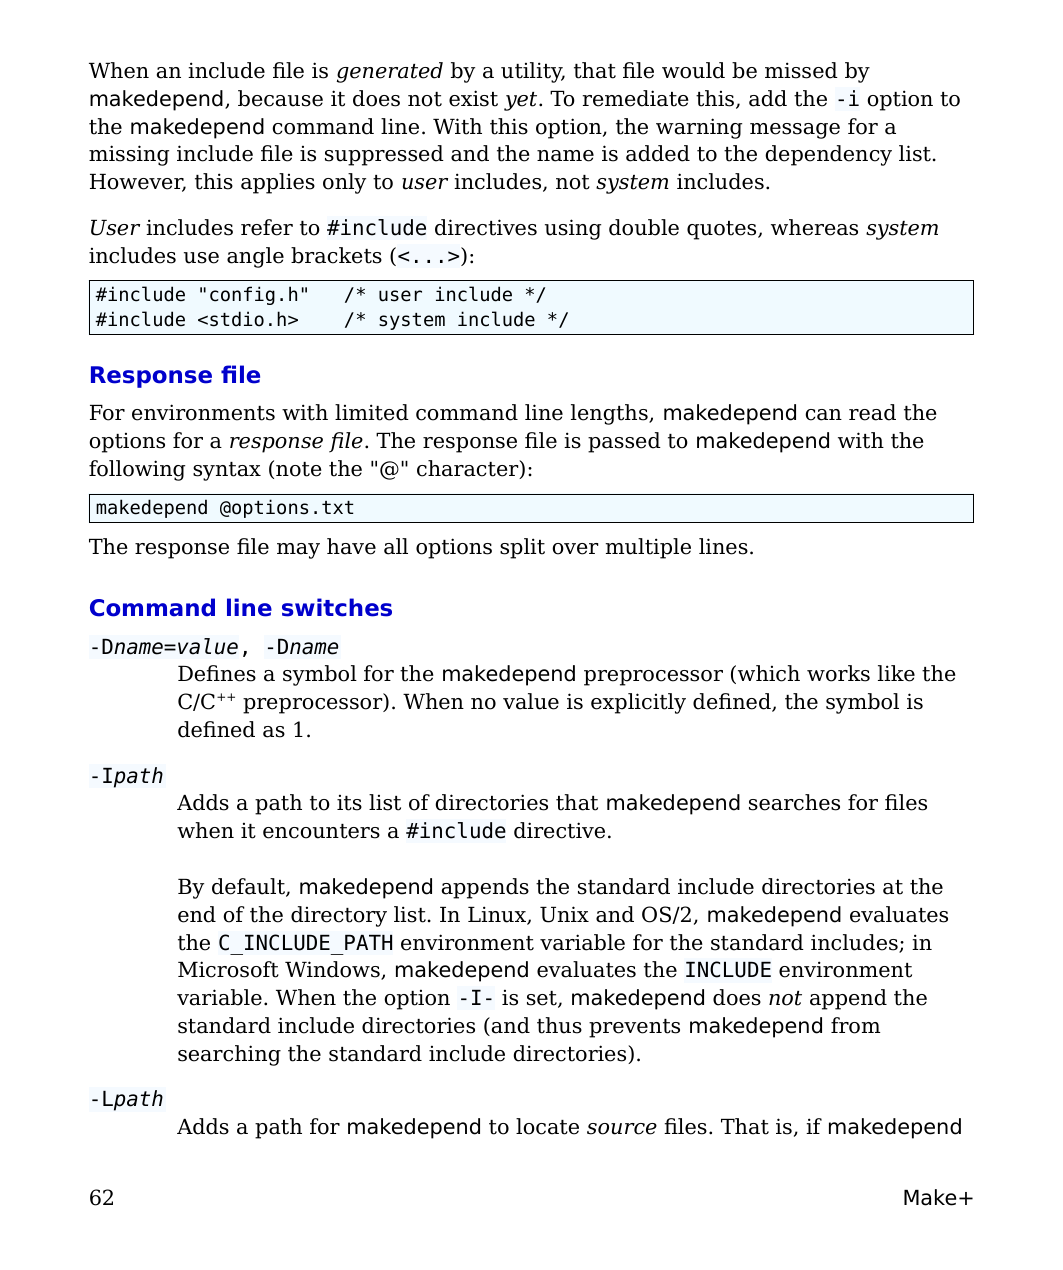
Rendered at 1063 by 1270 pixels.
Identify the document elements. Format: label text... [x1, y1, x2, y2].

subtitle Command line switches [88, 596, 974, 622]
text -Dname=value, -Dname Defines a symbol for the makedepend preprocessor (which works like the C/C++ preprocessor). When no value is explicitly defined, the symbol is defined as 1. [88, 635, 974, 742]
text User includes refer to #include directives using double quotes, whereas system includes use angle brackets (<...>): [88, 216, 974, 268]
text makedepend @options.txt [90, 495, 973, 522]
text -Lpath Adds a path for makedepend to locate source files. That is, if makedepend [88, 1087, 974, 1139]
text The response file may have all options split over multiple lines. [88, 535, 974, 559]
text #include "config.h" /* user include */ [90, 281, 973, 305]
text When an include file is generated by a utility, that file would be missed by makedepend, because it does not exist yet. To remediate this, add the -i option to the makedepend command line. With this option, the warning message for a missing include file is suppressed and the name is added to the dependency list. However, this applies only to user includes, not system includes. [88, 59, 974, 194]
text For environments with limited command line lengths, makedepend can read the options for a response file. The response file is passed to makedepend with the following syntax (note the "@" character): [88, 401, 974, 481]
text #include <stdio.h> /* system include */ [90, 305, 973, 334]
text -Ipath Adds a path to its list of directories that makedepend searches for files when it encounters a #include directive. By default, makedepend appends the standard include directories at the end of the directory list. In Linux, Unix and OS/2, makedepend evaluates the C_INCLUDE_PATH environment variable for the standard includes; in Microsoft Windows, makedepend evaluates the INCLUDE environment variable. When the option -I- is set, makedepend does not append the standard include directories (and thus prevents makedepend from searching the standard include directories). [88, 764, 974, 1066]
subtitle Response file [88, 362, 974, 389]
